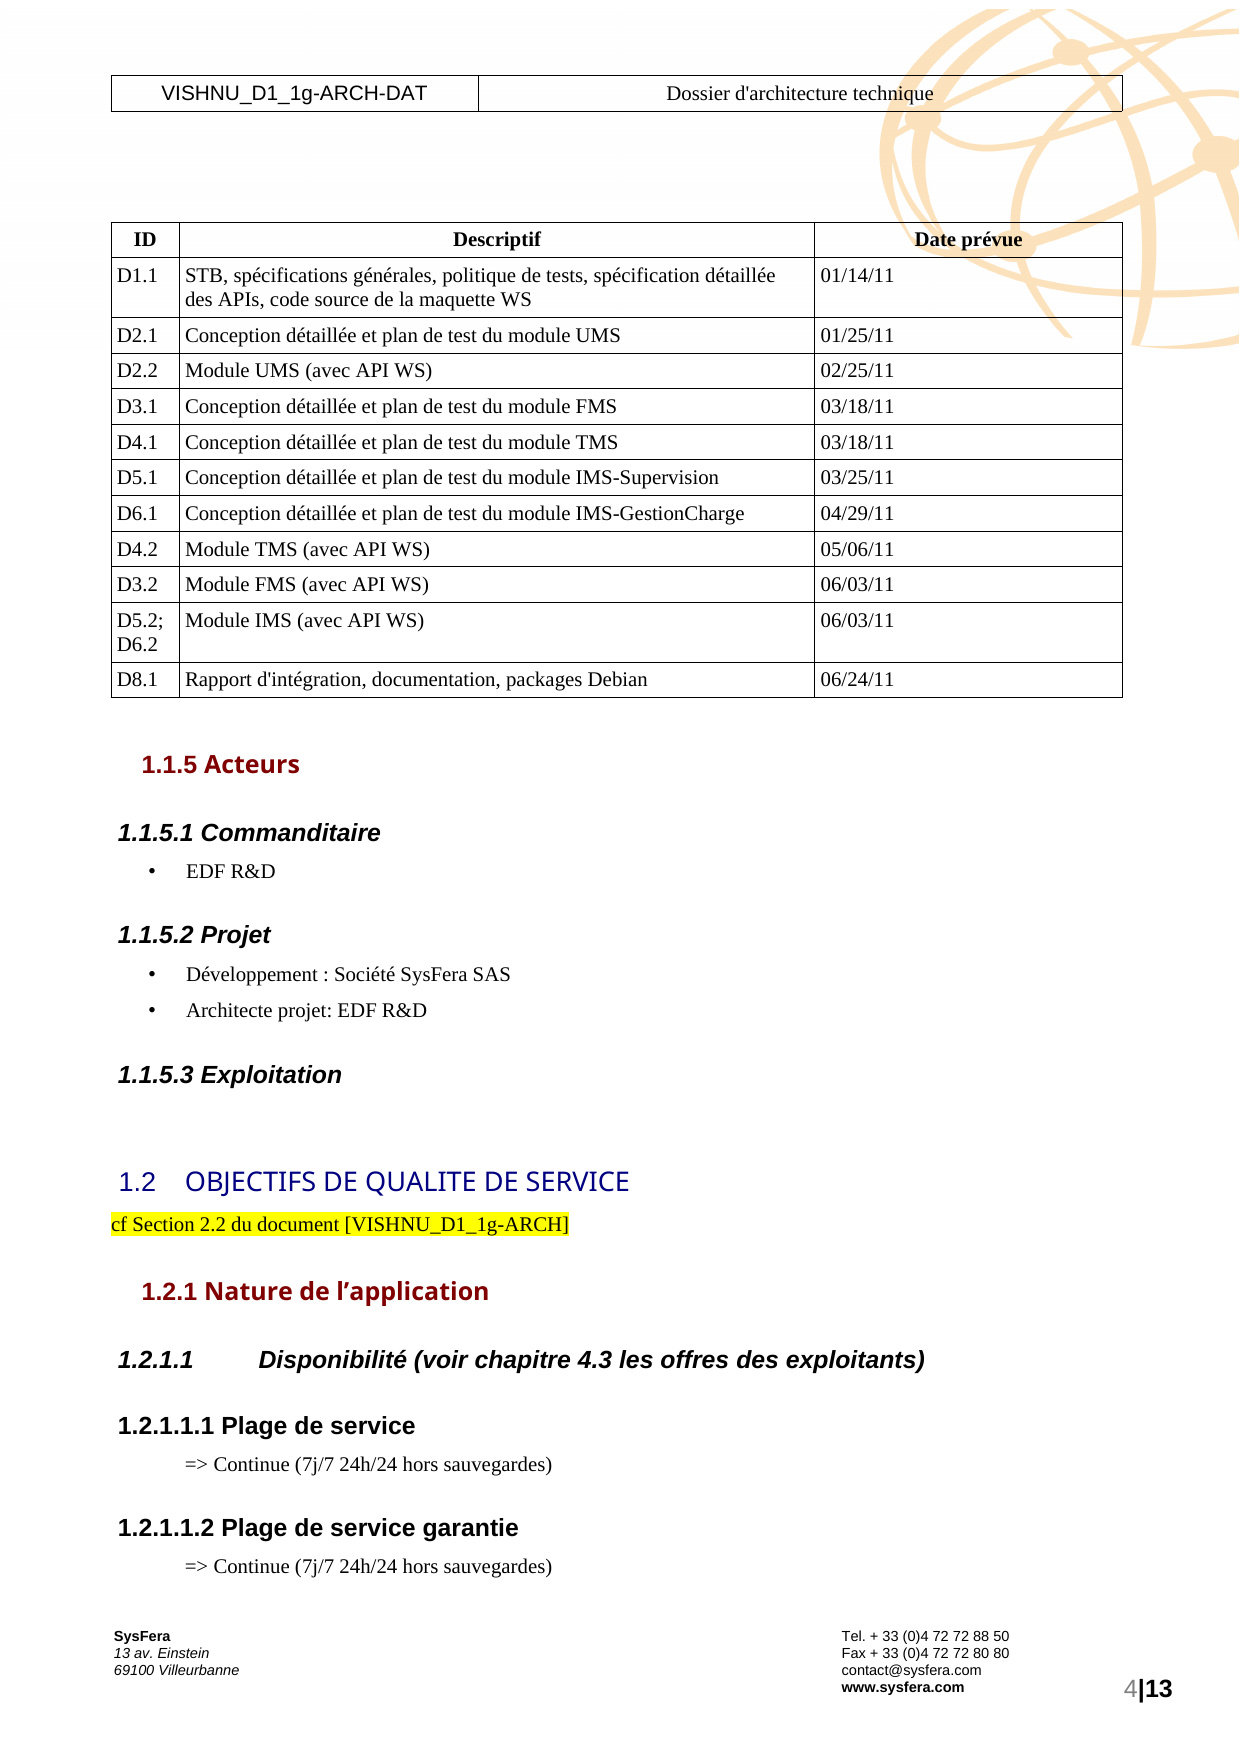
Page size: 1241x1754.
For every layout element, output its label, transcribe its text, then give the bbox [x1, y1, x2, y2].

subtitle Projet [111, 921, 1122, 949]
table_cell D6.1 [112, 496, 179, 531]
table_cell 06/05/11 [815, 532, 1122, 566]
list EDF R&D [148, 859, 1122, 883]
table_cell 24/06/11 [815, 663, 1122, 697]
table_cell D8.1 [112, 663, 179, 697]
subtitle Plage de service [111, 1411, 1122, 1439]
table_cell D4.2 [112, 532, 179, 566]
picture [815, 318, 1122, 349]
table_cell Module FMS (avec API WS) [180, 567, 814, 602]
picture [180, 223, 814, 257]
table_cell D3.2 [112, 567, 179, 602]
text => Continue (7j/7 24h/24 hors sauvegardes) [111, 1554, 1122, 1578]
picture [112, 223, 179, 257]
table_cell 03/06/11 [815, 603, 1122, 662]
picture [180, 258, 814, 317]
table_cell Module TMS (avec API WS) [180, 532, 814, 566]
picture [112, 258, 179, 317]
table_cell D3.1 [112, 389, 179, 424]
subtitle Nature de l’application [134, 1273, 1122, 1307]
table_cell Module IMS (avec API WS) [180, 603, 814, 662]
text => Continue (7j/7 24h/24 hors sauvegardes) [111, 1452, 1122, 1476]
list Développement : Société SysFera SAS [148, 962, 1122, 986]
picture [1, 9, 1239, 349]
table_cell D4.1 [112, 425, 179, 459]
table_cell 25/02/11 [815, 354, 1122, 388]
table_cell D5.2; D6.2 [112, 603, 179, 662]
table_cell 25/03/11 [815, 460, 1122, 495]
table_cell D5.1 [112, 460, 179, 495]
picture [815, 258, 1122, 317]
table_cell Conception détaillée et plan de test du module IMS-Supervision [180, 460, 814, 495]
table_cell 18/03/11 [815, 425, 1122, 459]
subtitle Exploitation [111, 1060, 1122, 1088]
subtitle Commanditaire [111, 818, 1122, 846]
table_cell Module UMS (avec API WS) [180, 354, 814, 388]
table_cell Conception détaillée et plan de test du module IMS-GestionCharge [180, 496, 814, 531]
table_cell D2.2 [112, 354, 179, 388]
table_cell Conception détaillée et plan de test du module FMS [180, 389, 814, 424]
table_cell 18/03/11 [815, 389, 1122, 424]
picture [815, 223, 1122, 257]
picture [112, 318, 179, 349]
text cf Section 2.2 du document [VISHNU_D1_1g-ARCH] [111, 1212, 1122, 1236]
table_cell Conception détaillée et plan de test du module TMS [180, 425, 814, 459]
subtitle Plage de service garantie [111, 1513, 1122, 1542]
table_cell 29/04/11 [815, 496, 1122, 531]
picture [180, 318, 814, 349]
list Architecte projet: EDF R&D [148, 998, 1122, 1022]
subtitle Disponibilité (voir chapitre 4.3 les offres des exploitants) [111, 1345, 1122, 1373]
subtitle OBJECTIFS DE QUALITE DE SERVICE [111, 1162, 1122, 1199]
subtitle Acteurs [134, 746, 1122, 780]
table_cell Rapport d'intégration, documentation, packages Debian [180, 663, 814, 697]
table_cell 03/06/11 [815, 567, 1122, 602]
